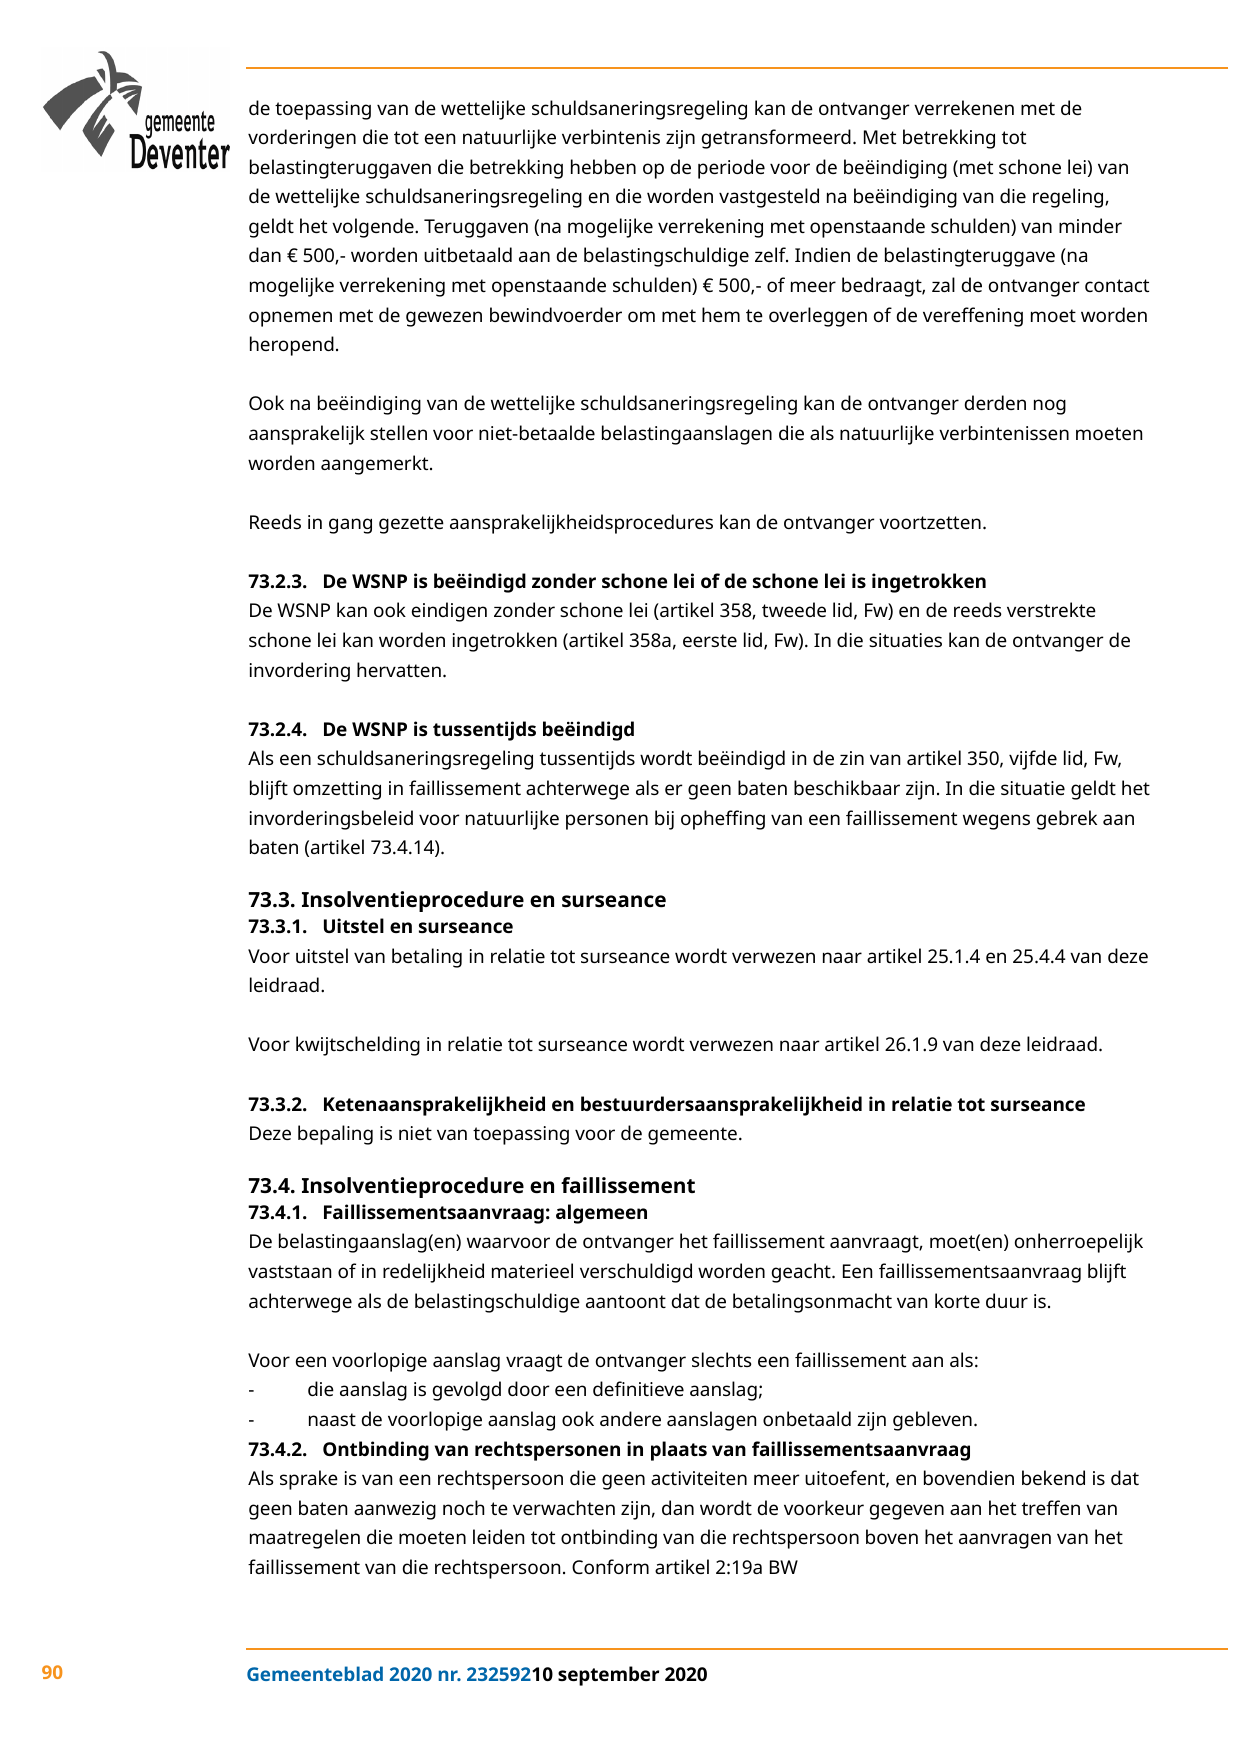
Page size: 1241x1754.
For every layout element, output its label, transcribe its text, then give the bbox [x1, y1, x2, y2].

list die aanslag is gevolgd door een definitieve aanslag; [248, 1377, 1152, 1402]
text Als sprake is van een rechtspersoon die geen activiteiten meer uitoefent, en bovendien bekend is dat geen baten aanwezig noch te verwachten zijn, dan wordt de voorkeur gegeven aan het treffen van maatregelen die moeten leiden tot ontbinding van die rechtspersoon boven het aanvragen van het faillissement van die rechtspersoon. Conform artikel 2:19a BW [248, 1465, 1152, 1580]
text Voor een voorlopige aanslag vraagt de ontvanger slechts een faillissement aan als: [248, 1347, 1152, 1373]
text Reeds in gang gezette aansprakelijkheidsprocedures kan de ontvanger voortzetten. [248, 509, 1152, 535]
text 73.4.1. Faillissementsaanvraag: algemeen [248, 1199, 1152, 1225]
text Voor uitstel van betaling in relatie tot surseance wordt verwezen naar artikel 25.1.4 en 25.4.4 van deze leidraad. [248, 943, 1152, 998]
text Deze bepaling is niet van toepassing voor de gemeente. [248, 1120, 1152, 1146]
text 73.3.2. Ketenaansprakelijkheid en bestuurdersaansprakelijkheid in relatie tot surseance [248, 1091, 1152, 1116]
text 73.3. Insolventieprocedure en surseance [248, 885, 1152, 913]
list naast de voorlopige aanslag ook andere aanslagen onbetaald zijn gebleven. [248, 1406, 1152, 1432]
text 73.3.1. Uitstel en surseance [248, 913, 1152, 939]
picture [41, 47, 231, 172]
text 73.2.4. De WSNP is tussentijds beëindigd [248, 716, 1152, 742]
text De belastingaanslag(en) waarvoor de ontvanger het faillissement aanvraagt, moet(en) onherroepelijk vaststaan of in redelijkheid materieel verschuldigd worden geacht. Een faillissementsaanvraag blijft achterwege als de belastingschuldige aantoont dat de betalingsonmacht van korte duur is. [248, 1229, 1152, 1314]
text Als een schuldsaneringsregeling tussentijds wordt beëindigd in de zin van artikel 350, vijfde lid, Fw, blijft omzetting in faillissement achterwege als er geen baten beschikbaar zijn. In die situatie geldt het invorderingsbeleid voor natuurlijke personen bij opheffing van een faillissement wegens gebrek aan baten (artikel 73.4.14). [248, 746, 1152, 860]
text Voor kwijtschelding in relatie tot surseance wordt verwezen naar artikel 26.1.9 van deze leidraad. [248, 1032, 1152, 1057]
text De WSNP kan ook eindigen zonder schone lei (artikel 358, tweede lid, Fw) en de reeds verstrekte schone lei kan worden ingetrokken (artikel 358a, eerste lid, Fw). In die situaties kan de ontvanger de invordering hervatten. [248, 598, 1152, 683]
text Ook na beëindiging van de wettelijke schuldsaneringsregeling kan de ontvanger derden nog aansprakelijk stellen voor niet-betaalde belastingaanslagen die als natuurlijke verbintenissen moeten worden aangemerkt. [248, 391, 1152, 476]
text de toepassing van de wettelijke schuldsaneringsregeling kan de ontvanger verrekenen met de vorderingen die tot een natuurlijke verbintenis zijn getransformeerd. Met betrekking tot belastingteruggaven die betrekking hebben op de periode voor de beëindiging (met schone lei) van de wettelijke schuldsaneringsregeling en die worden vastgesteld na beëindiging van die regeling, geldt het volgende. Teruggaven (na mogelijke verrekening met openstaande schulden) van minder dan € 500,- worden uitbetaald aan de belastingschuldige zelf. Indien de belastingteruggave (na mogelijke verrekening met openstaande schulden) € 500,- of meer bedraagt, zal de ontvanger contact opnemen met de gewezen bewindvoerder om met hem te overleggen of de vereffening moet worden heropend. [248, 95, 1152, 357]
text 73.4.2. Ontbinding van rechtspersonen in plaats van faillissementsaanvraag [248, 1436, 1152, 1462]
text 73.2.3. De WSNP is beëindigd zonder schone lei of de schone lei is ingetrokken [248, 568, 1152, 594]
text 73.4. Insolventieprocedure en faillissement [248, 1171, 1152, 1199]
